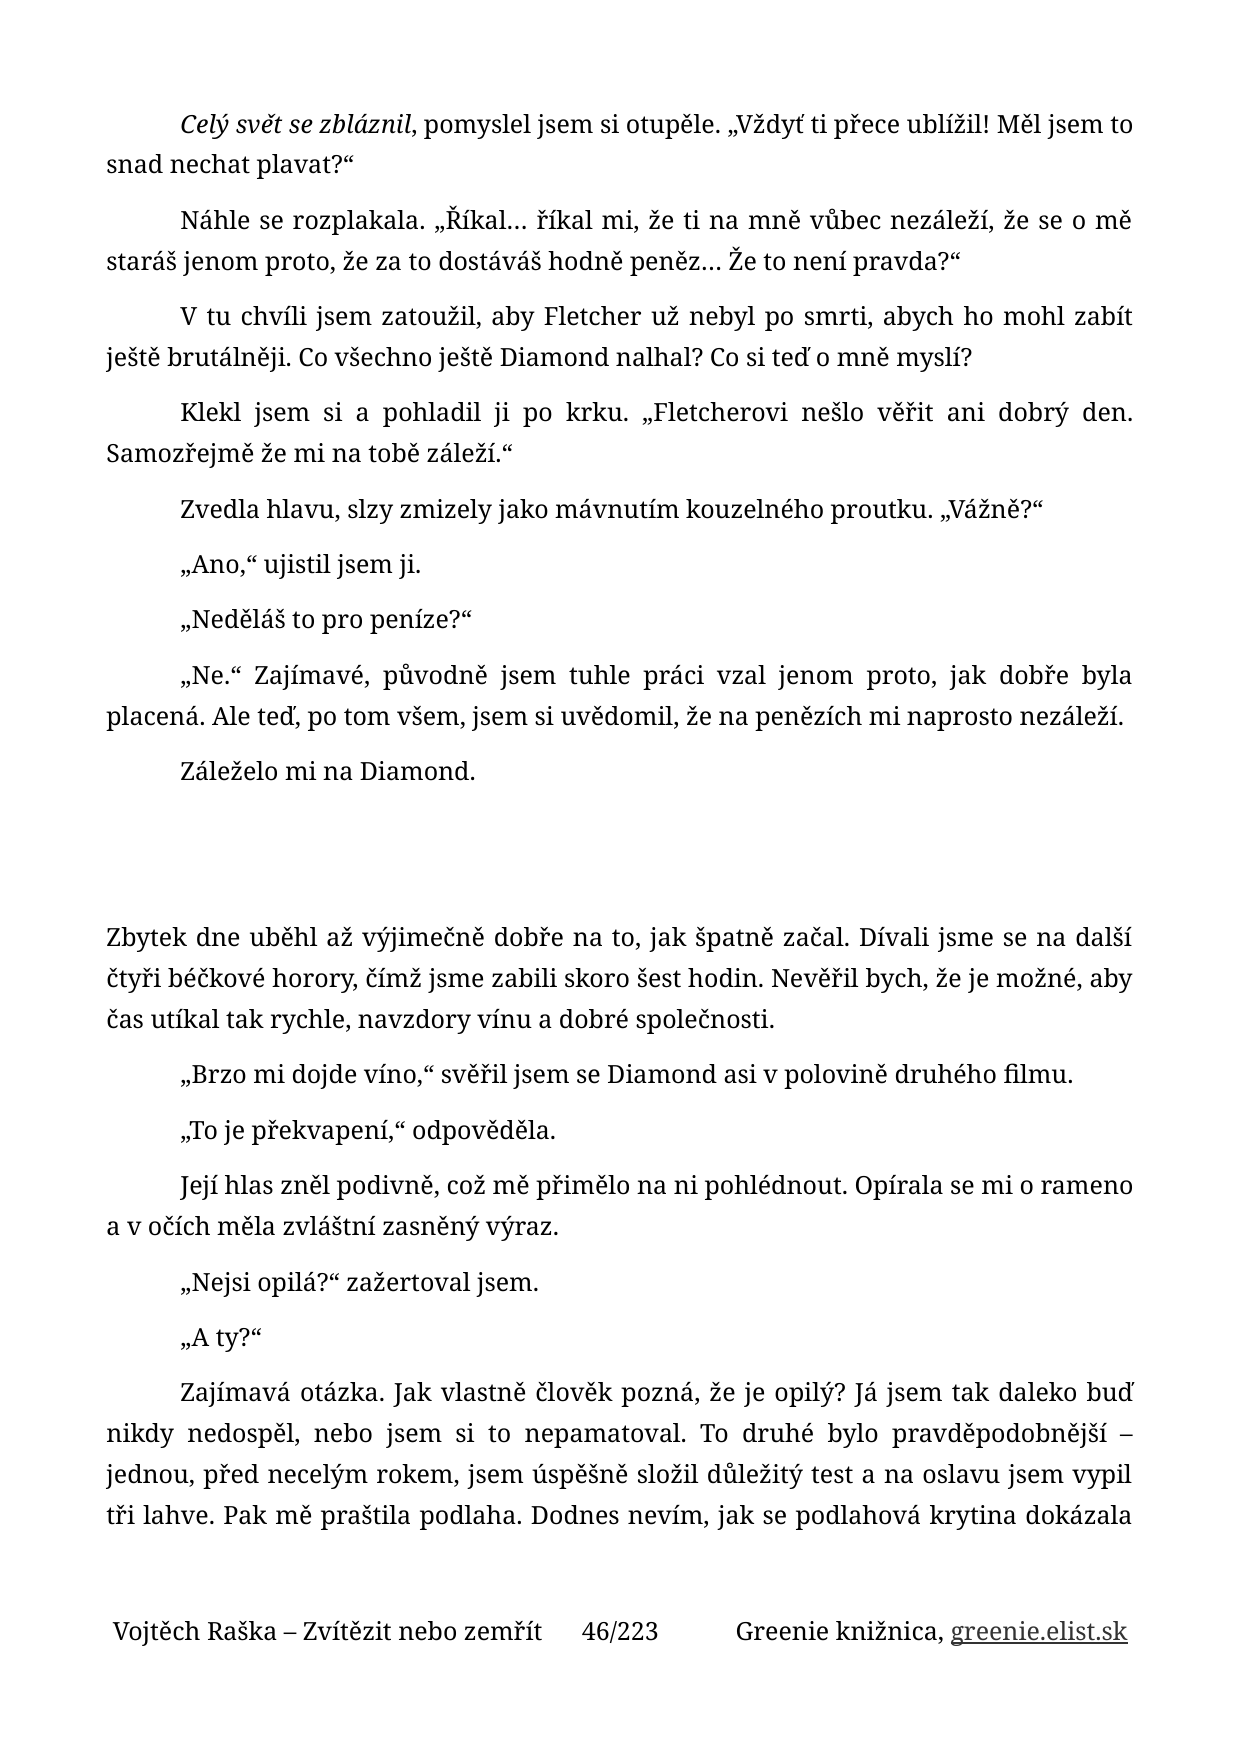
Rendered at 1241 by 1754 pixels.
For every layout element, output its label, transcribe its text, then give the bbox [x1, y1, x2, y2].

text Klekl jsem si a pohladil ji po krku. „Fletcherovi nešlo věřit ani dobrý den. Samozřejmě že mi na tobě záleží.“ [106, 395, 1134, 470]
text „To je překvapení,“ odpověděla. [106, 1112, 1134, 1147]
text Zbytek dne uběhl až výjimečně dobře na to, jak špatně začal. Dívali jsme se na další čtyři béčkové horory, čímž jsme zabili skoro šest hodin. Nevěřil bych, že je možné, aby čas utíkal tak rychle, navzdory vínu a dobré společnosti. [106, 920, 1134, 1036]
text „A ty?“ [106, 1319, 1134, 1354]
text Zajímavá otázka. Jak vlastně člověk pozná, že je opilý? Já jsem tak daleko buď nikdy nedospěl, nebo jsem si to nepamatoval. To druhé bylo pravděpodobnější – jednou, před necelým rokem, jsem úspěšně složil důležitý test a na oslavu jsem vypil tři lahve. Pak mě praštila podlaha. Dodnes nevím, jak se podlahová krytina dokázala [106, 1375, 1134, 1532]
text Její hlas zněl podivně, což mě přimělo na ni pohlédnout. Opírala se mi o rameno a v očích měla zvláštní zasněný výraz. [106, 1168, 1134, 1243]
text „Nejsi opilá?“ zažertoval jsem. [106, 1264, 1134, 1298]
text V tu chvíli jsem zatoužil, aby Fletcher už nebyl po smrti, abych ho mohl zabít ještě brutálněji. Co všechno ještě Diamond nalhal? Co si teď o mně myslí? [106, 299, 1134, 374]
text „Ne.“ Zajímavé, původně jsem tuhle práci vzal jenom proto, jak dobře byla placená. Ale teď, po tom všem, jsem si uvědomil, že na penězích mi naprosto nezáleží. [106, 657, 1134, 732]
text Zvedla hlavu, slzy zmizely jako mávnutím kouzelného proutku. „Vážně?“ [106, 491, 1134, 525]
text Záleželo mi na Diamond. [106, 754, 1134, 788]
text „Neděláš to pro peníze?“ [106, 602, 1134, 636]
text „Brzo mi dojde víno,“ svěřil jsem se Diamond asi v polovině druhého filmu. [106, 1057, 1134, 1091]
text „Ano,“ ujistil jsem ji. [106, 547, 1134, 581]
text Celý svět se zbláznil, pomyslel jsem si otupěle. „Vždyť ti přece ublížil! Měl jsem to snad nechat plavat?“ [106, 106, 1134, 181]
text Náhle se rozplakala. „Říkal… říkal mi, že ti na mně vůbec nezáleží, že se o mě staráš jenom proto, že za to dostáváš hodně peněz… Že to není pravda?“ [106, 202, 1134, 277]
